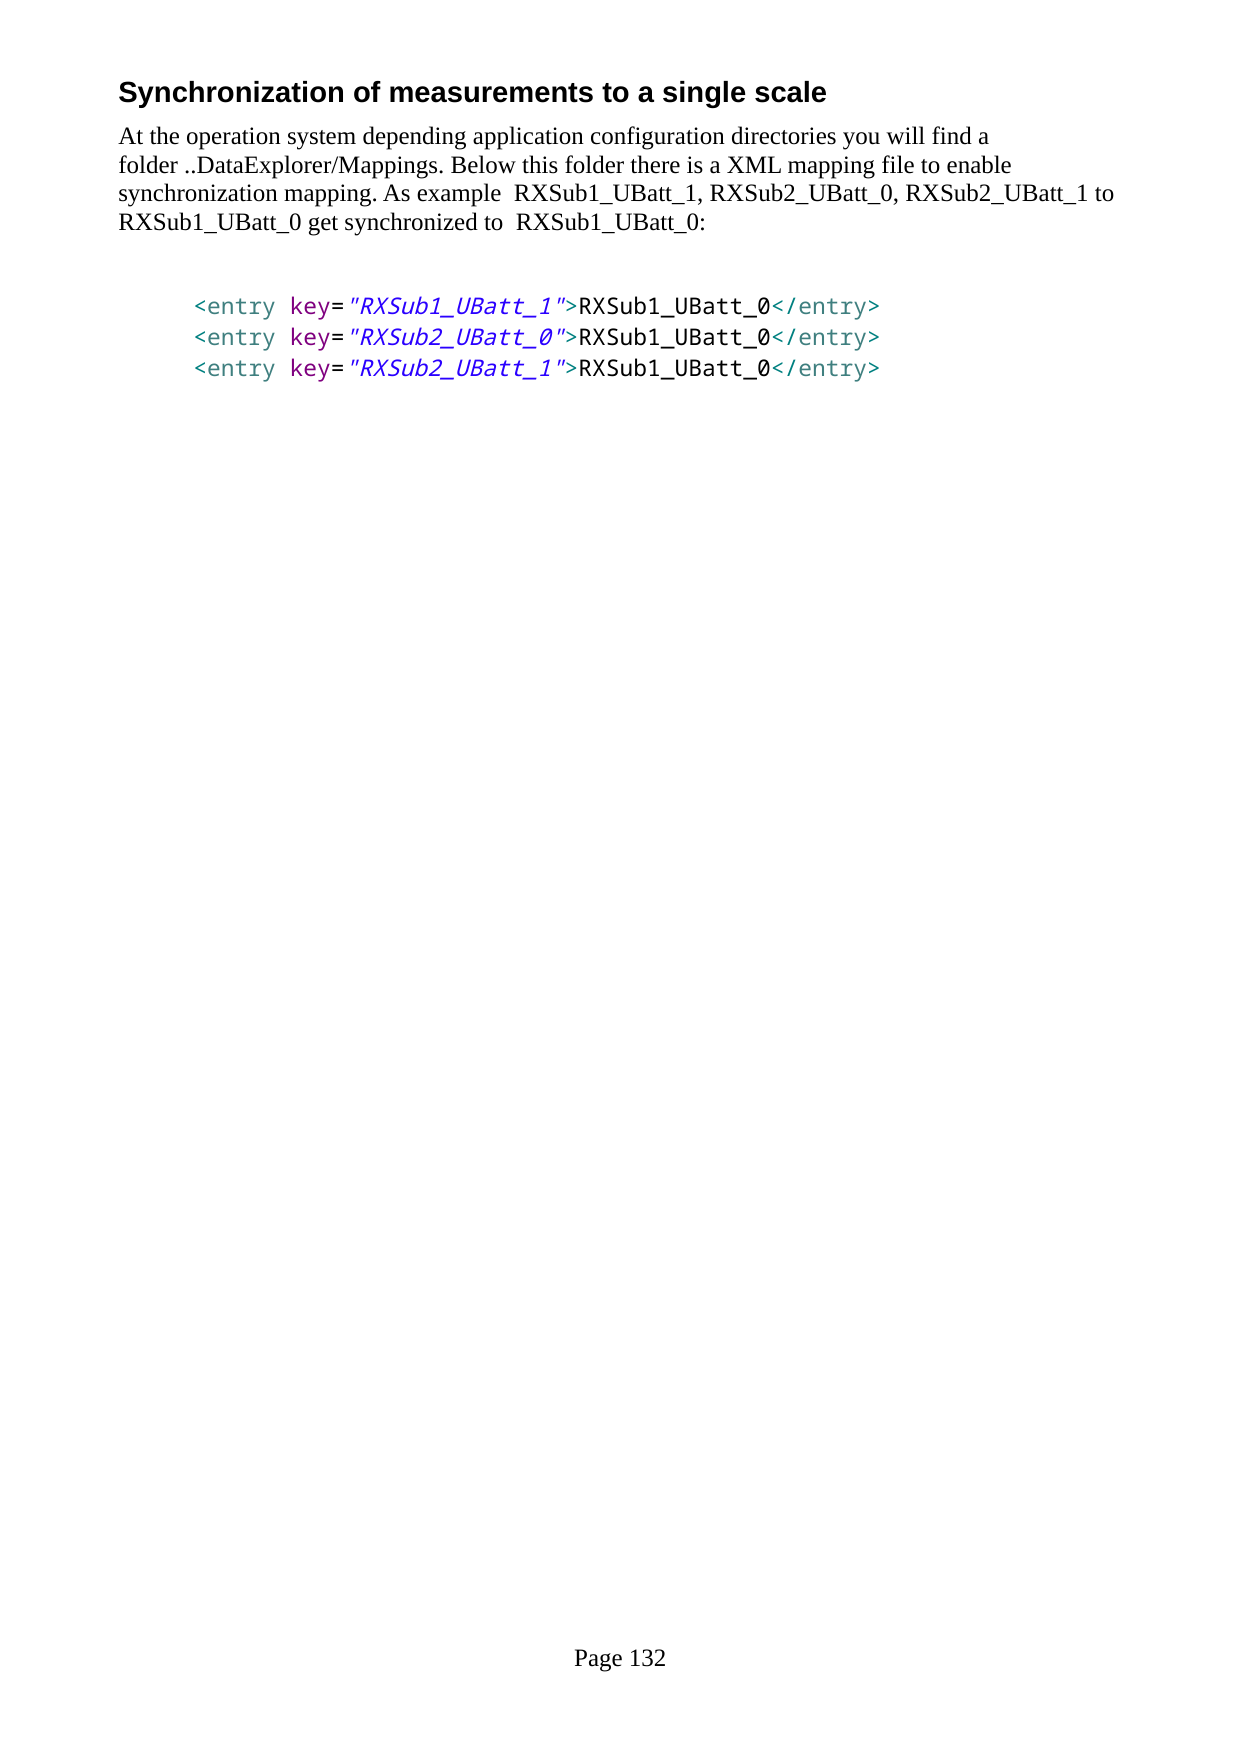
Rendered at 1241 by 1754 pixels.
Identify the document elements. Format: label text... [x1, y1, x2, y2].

text <entry key="RXSub1_UBatt_1">RXSub1_UBatt_0</entry> [118, 290, 1122, 321]
text <entry key="RXSub2_UBatt_1">RXSub1_UBatt_0</entry> [118, 352, 1122, 383]
text At the operation system depending application configuration directories you will find a folder ..DataExplorer/Mappings. Below this folder there is a XML mapping file to enable synchronization mapping. As example RXSub1_UBatt_1, RXSub2_UBatt_0, RXSub2_UBatt_1 to RXSub1_UBatt_0 get synchronized to RXSub1_UBatt_0: [118, 121, 1122, 236]
text <entry key="RXSub2_UBatt_0">RXSub1_UBatt_0</entry> [118, 321, 1122, 352]
subtitle Synchronization of measurements to a single scale [118, 75, 1122, 108]
